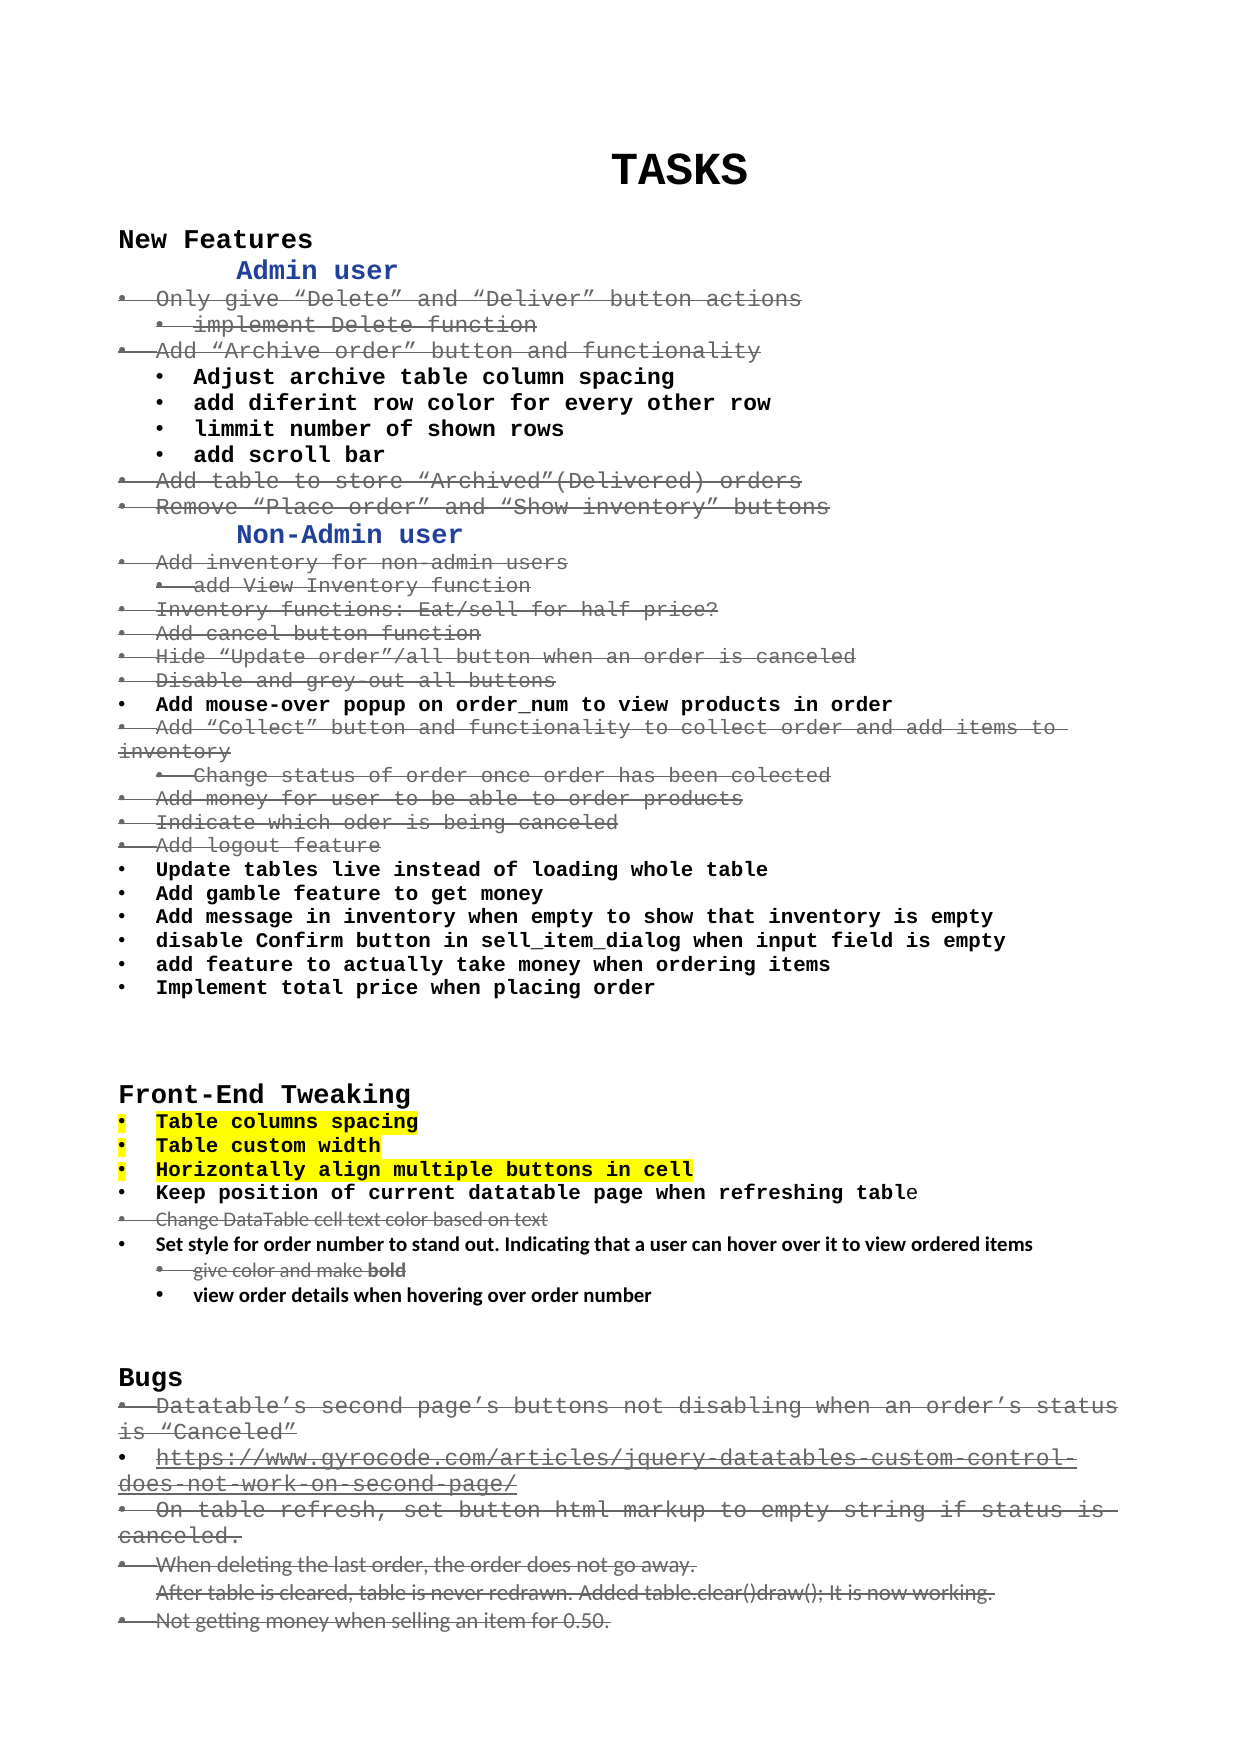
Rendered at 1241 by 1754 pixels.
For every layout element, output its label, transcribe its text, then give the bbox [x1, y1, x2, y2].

list Indicate which oder is being canceled [81, 812, 1122, 836]
list Change DataTable cell text color based on text [81, 1206, 1122, 1231]
list Only give “Delete” and “Deliver” button actions [81, 288, 1122, 313]
list Change status of order once order has been colected [118, 764, 1122, 788]
list Table custom width [81, 1135, 1122, 1159]
list add feature to actually take money when ordering items [81, 954, 1122, 977]
text TASKS [118, 146, 1122, 198]
list When deleting the last order, the order does not go away. [81, 1550, 1122, 1578]
list Add “Collect” button and functionality to collect order and add items to inventory [81, 717, 1122, 764]
list Not getting money when selling an item for 0.50. [118, 1606, 1122, 1634]
list Add money for user to be able to order products [81, 788, 1122, 812]
list Remove “Place order” and “Show inventory” buttons [81, 495, 1122, 521]
list On table refresh, set button html markup to empty string if status is canceled. [81, 1498, 1122, 1550]
list Update tables live instead of loading whole table [81, 859, 1122, 883]
list Implement total price when placing order [81, 977, 1122, 1001]
list Add “Archive order” button and functionality [81, 339, 1122, 365]
list view order details when hovering over order number [156, 1282, 1122, 1308]
list Horizontally align multiple buttons in cell [81, 1159, 1122, 1182]
list Add gamble feature to get money [81, 883, 1122, 906]
list Table columns spacing [81, 1111, 1122, 1135]
text After table is cleared, table is never redrawn. Added table.clear()draw(); It is now working. [118, 1578, 1122, 1606]
text New Features [118, 226, 1122, 257]
list add View Inventory function [156, 575, 1122, 599]
text Admin user [118, 257, 1122, 288]
text Bugs [118, 1364, 1122, 1394]
list Adjust archive table column spacing [118, 365, 1122, 391]
list https://www.gyrocode.com/articles/jquery-datatables-custom-control-does-not-work-on-second-page/ [81, 1446, 1122, 1498]
list Add cancel button function [81, 623, 1122, 646]
list Datatable’s second page’s buttons not disabling when an order’s status is “Canceled” [81, 1394, 1122, 1446]
list Add table to store “Archived”(Delivered) orders [81, 469, 1122, 495]
list Add inventory for non-admin users [81, 552, 1122, 575]
list Disable and grey-out all buttons [81, 670, 1122, 694]
list Hide “Update order”/all button when an order is canceled [81, 646, 1122, 670]
list implement Delete function [118, 313, 1122, 339]
list disable Confirm button in sell_item_dialog when input field is empty [81, 930, 1122, 954]
list add diferint row color for every other row [118, 391, 1122, 417]
list add scroll bar [118, 443, 1122, 469]
list Inventory functions: Eat/sell for half price? [81, 599, 1122, 623]
list Add mouse-over popup on order_num to view products in order [81, 694, 1122, 717]
text Non-Admin user [118, 521, 1122, 552]
list Add message in inventory when empty to show that inventory is empty [81, 906, 1122, 930]
list give color and make bold [156, 1257, 1122, 1282]
list Set style for order number to stand out. Indicating that a user can hover over it to view ordered items [81, 1231, 1122, 1257]
list limmit number of shown rows [118, 417, 1122, 443]
list Keep position of current datatable page when refreshing table [81, 1182, 1122, 1206]
text Front-End Tweaking [118, 1081, 1122, 1111]
list Add logout feature [81, 836, 1122, 859]
